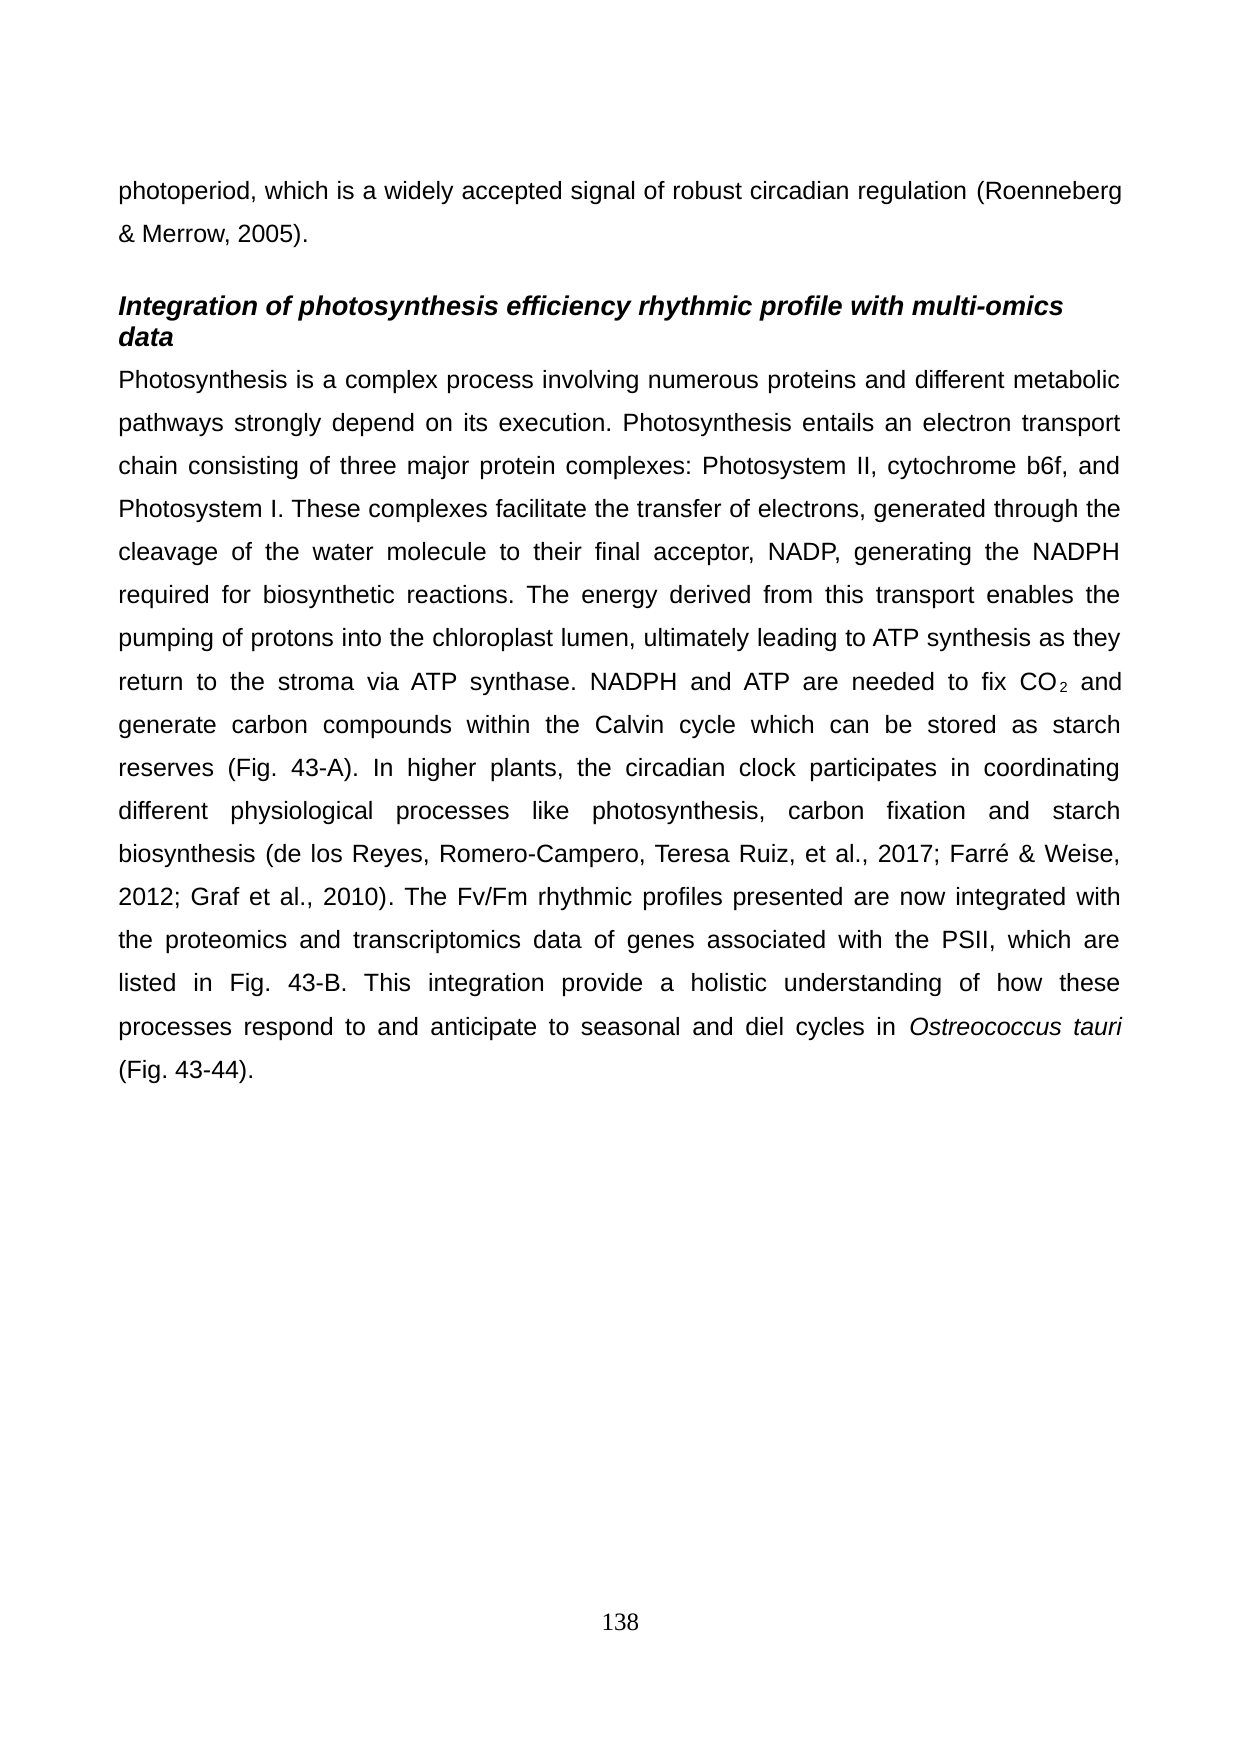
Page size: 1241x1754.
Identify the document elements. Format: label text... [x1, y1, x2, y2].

text photoperiod, which is a widely accepted signal of robust circadian regulation (Roenneberg & Merrow, 2005)⁠. [118, 176, 1122, 248]
subtitle Integration of photosynthesis efficiency rhythmic profile with multi-omics data [118, 290, 1122, 352]
text Photosynthesis is a complex process involving numerous proteins and different metabolic pathways strongly depend on its execution. Photosynthesis entails an electron transport chain consisting of three major protein complexes: Photosystem II, cytochrome b6f, and Photosystem I. These complexes facilitate the transfer of electrons, generated through the cleavage of the water molecule to their final acceptor, NADP, generating the NADPH required for biosynthetic reactions. The energy derived from this transport enables the pumping of protons into the chloroplast lumen, ultimately leading to ATP synthesis as they return to the stroma via ATP synthase. NADPH and ATP are needed to fix CO2 and generate carbon compounds within the Calvin cycle which can be stored as starch reserves (Fig. 43-A). In higher plants, the circadian clock participates in coordinating different physiological processes like photosynthesis, carbon fixation and starch biosynthesis (de los Reyes, Romero-Campero, Teresa Ruiz, et al., 2017; Farré & Weise, 2012; Graf et al., 2010)⁠. The Fv/Fm rhythmic profiles presented are now integrated with the proteomics and transcriptomics data of genes associated with the PSII, which are listed in Fig. 43-B. This integration provide a holistic understanding of how these processes respond to and anticipate to seasonal and diel cycles in Ostreococcus tauri (Fig. 43-44). [118, 365, 1122, 1083]
